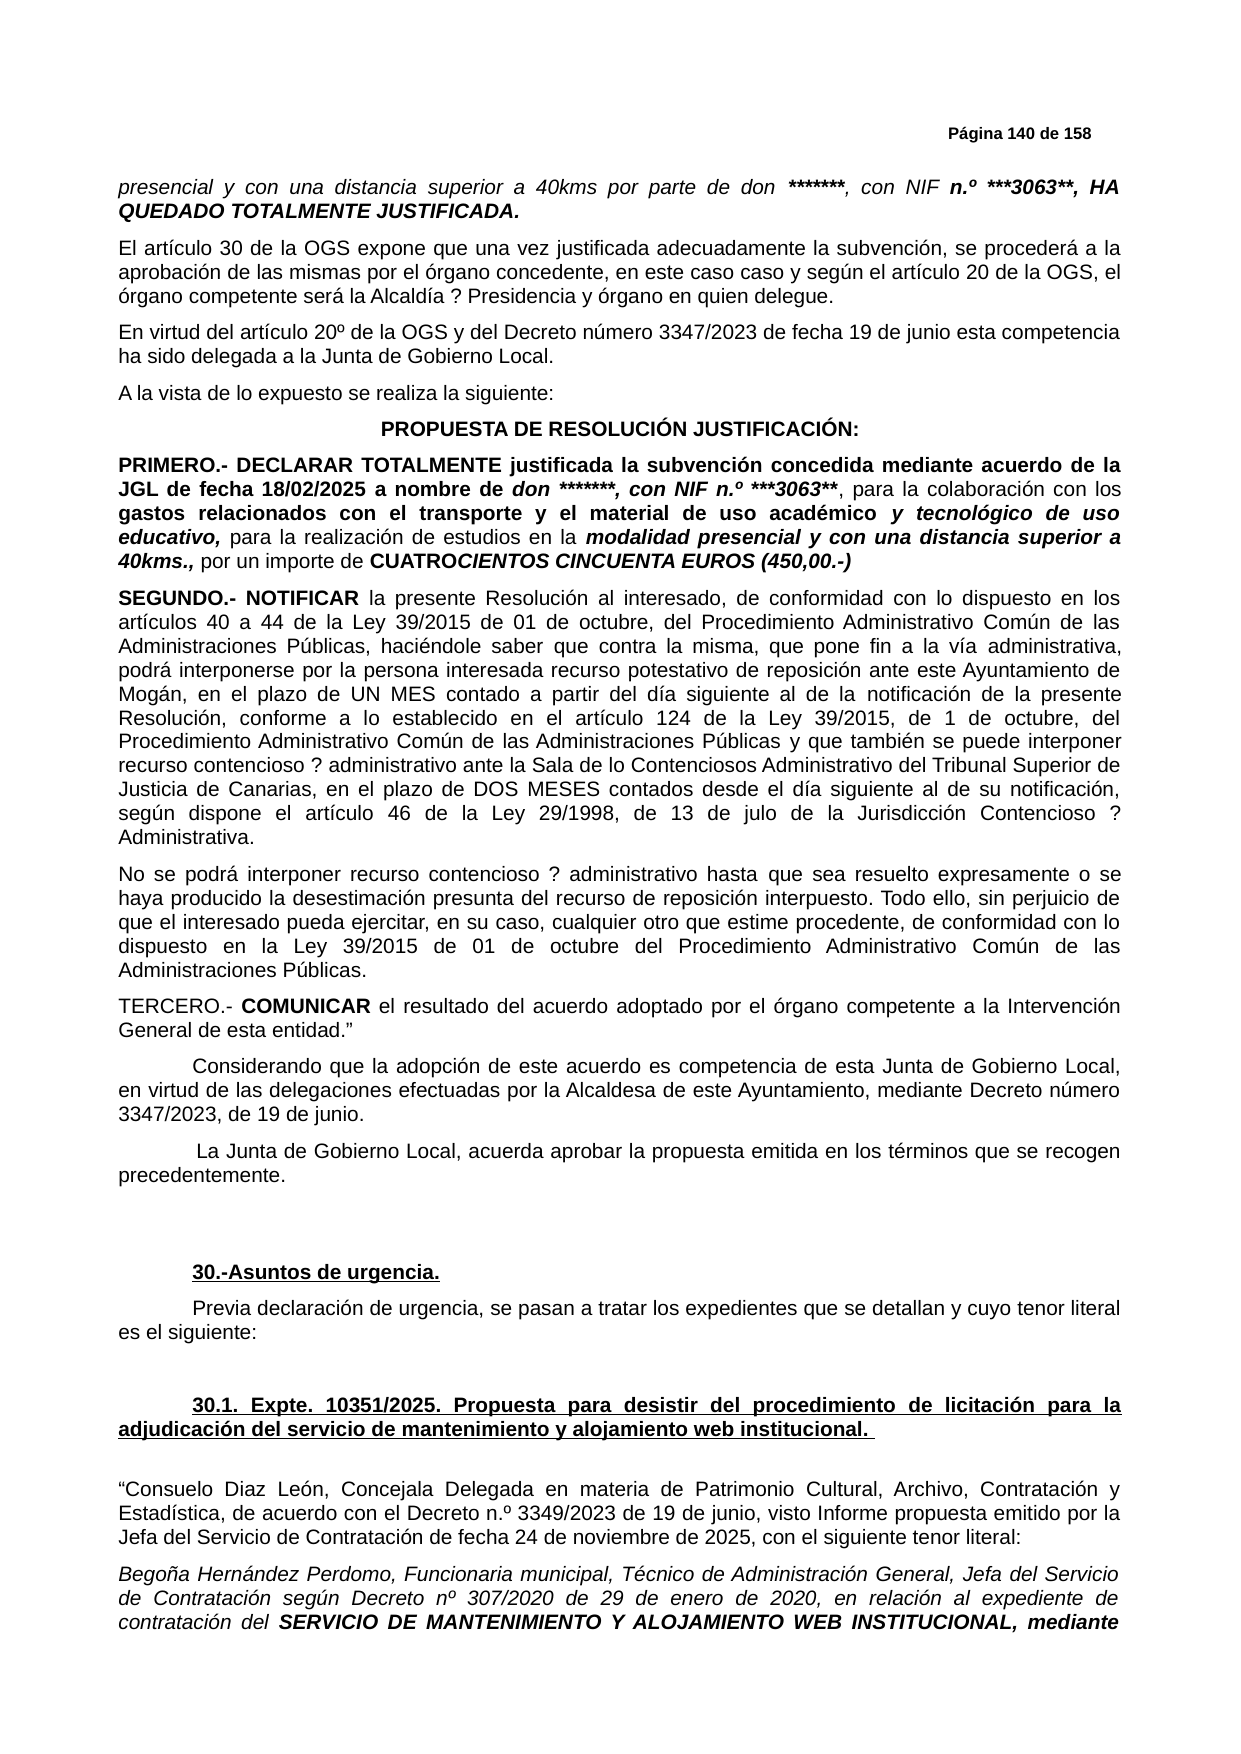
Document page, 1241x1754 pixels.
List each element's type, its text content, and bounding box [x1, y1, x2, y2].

text SEGUNDO.- NOTIFICAR la presente Resolución al interesado, de conformidad con lo dispuesto en los artículos 40 a 44 de la Ley 39/2015 de 01 de octubre, del Procedimiento Administrativo Común de las Administraciones Públicas, haciéndole saber que contra la misma, que pone fin a la vía administrativa, podrá interponerse por la persona interesada recurso potestativo de reposición ante este Ayuntamiento de Mogán, en el plazo de UN MES contado a partir del día siguiente al de la notificación de la presente Resolución, conforme a lo establecido en el artículo 124 de la Ley 39/2015, de 1 de octubre, del Procedimiento Administrativo Común de las Administraciones Públicas y que también se puede interponer recurso contencioso ? administrativo ante la Sala de lo Contenciosos Administrativo del Tribunal Superior de Justicia de Canarias, en el plazo de DOS MESES contados desde el día siguiente al de su notificación, según dispone el artículo 46 de la Ley 29/1998, de 13 de julo de la Jurisdicción Contencioso ? Administrativa. [118, 586, 1122, 849]
text La Junta de Gobierno Local, acuerda aprobar la propuesta emitida en los términos que se recogen precedentemente. [118, 1139, 1122, 1187]
text En virtud del artículo 20º de la OGS y del Decreto número 3347/2023 de fecha 19 de junio esta competencia ha sido delegada a la Junta de Gobierno Local. [118, 320, 1122, 368]
text Begoña Hernández Perdomo, Funcionaria municipal, Técnico de Administración General, Jefa del Servicio de Contratación según Decreto nº 307/2020 de 29 de enero de 2020, en relación al expediente de contratación del SERVICIO DE MANTENIMIENTO Y ALOJAMIENTO WEB INSTITUCIONAL, mediante [118, 1562, 1122, 1633]
text 30.1. Expte. 10351/2025. Propuesta para desistir del procedimiento de licitación para la adjudicación del servicio de mantenimiento y alojamiento web institucional. [118, 1393, 1122, 1441]
text presencial y con una distancia superior a 40kms por parte de don *******, con NIF n.º ***3063**, HA QUEDADO TOTALMENTE JUSTIFICADA. [118, 175, 1122, 223]
text PROPUESTA DE RESOLUCIÓN JUSTIFICACIÓN: [118, 417, 1122, 441]
text “Consuelo Diaz León, Concejala Delegada en materia de Patrimonio Cultural, Archivo, Contratación y Estadística, de acuerdo con el Decreto n.º 3349/2023 de 19 de junio, visto Informe propuesta emitido por la Jefa del Servicio de Contratación de fecha 24 de noviembre de 2025, con el siguiente tenor literal: [118, 1477, 1122, 1549]
text No se podrá interponer recurso contencioso ? administrativo hasta que sea resuelto expresamente o se haya producido la desestimación presunta del recurso de reposición interpuesto. Todo ello, sin perjuicio de que el interesado pueda ejercitar, en su caso, cualquier otro que estime procedente, de conformidad con lo dispuesto en la Ley 39/2015 de 01 de octubre del Procedimiento Administrativo Común de las Administraciones Públicas. [118, 862, 1122, 981]
text 30.-Asuntos de urgencia. [118, 1236, 1122, 1283]
text Previa declaración de urgencia, se pasan a tratar los expedientes que se detallan y cuyo tenor literal es el siguiente: [118, 1296, 1122, 1344]
text El artículo 30 de la OGS expone que una vez justificada adecuadamente la subvención, se procederá a la aprobación de las mismas por el órgano concedente, en este caso caso y según el artículo 20 de la OGS, el órgano competente será la Alcaldía ? Presidencia y órgano en quien delegue. [118, 236, 1122, 307]
text Considerando que la adopción de este acuerdo es competencia de esta Junta de Gobierno Local, en virtud de las delegaciones efectuadas por la Alcaldesa de este Ayuntamiento, mediante Decreto número 3347/2023, de 19 de junio. [118, 1054, 1122, 1126]
text TERCERO.- COMUNICAR el resultado del acuerdo adoptado por el órgano competente a la Intervención General de esta entidad.” [118, 994, 1122, 1042]
text PRIMERO.- DECLARAR TOTALMENTE justificada la subvención concedida mediante acuerdo de la JGL de fecha 18/02/2025 a nombre de don *******, con NIF n.º ***3063**, para la colaboración con los gastos relacionados con el transporte y el material de uso académico y tecnológico de uso educativo, para la realización de estudios en la modalidad presencial y con una distancia superior a 40kms., por un importe de CUATROCIENTOS CINCUENTA EUROS (450,00.-) [118, 453, 1122, 573]
text A la vista de lo expuesto se realiza la siguiente: [118, 380, 1122, 404]
